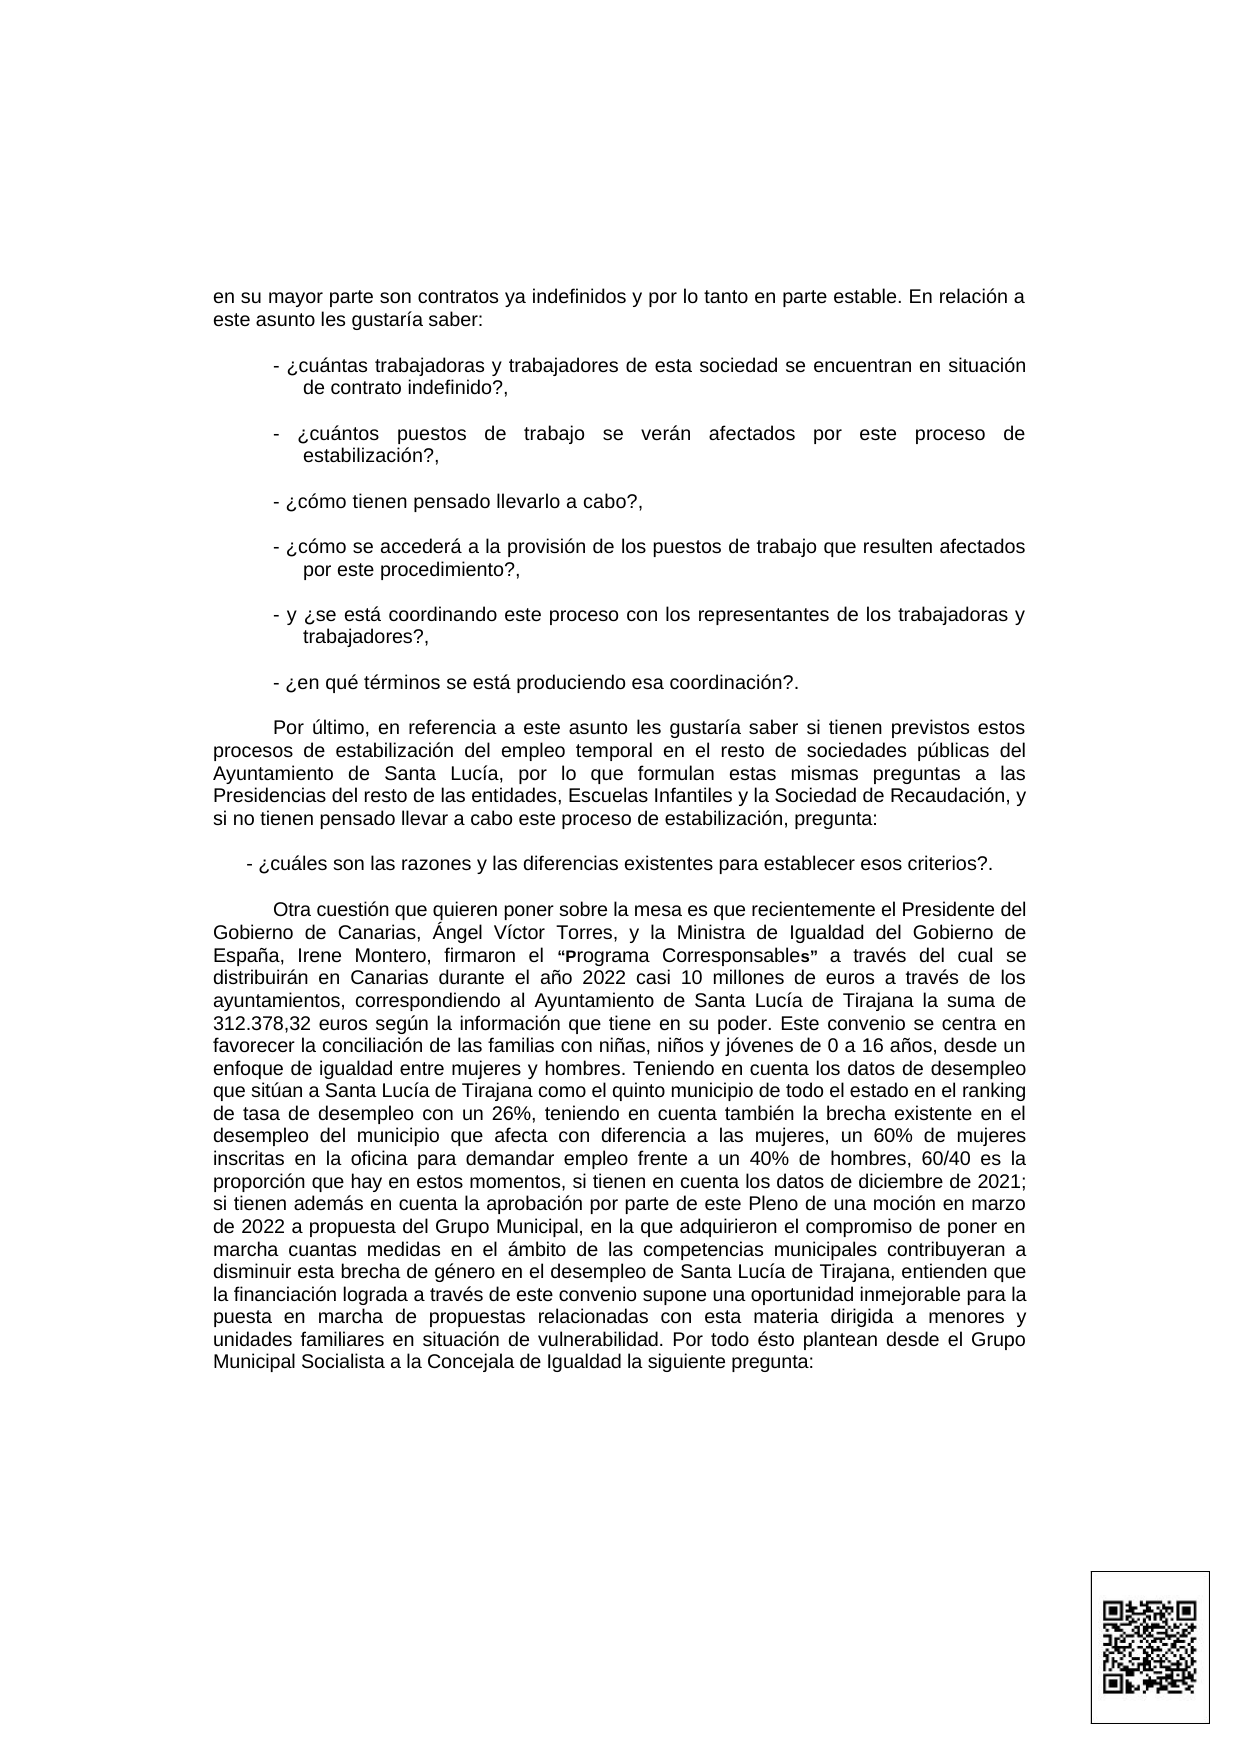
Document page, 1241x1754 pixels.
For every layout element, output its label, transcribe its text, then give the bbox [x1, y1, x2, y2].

text en su mayor parte son contratos ya indefinidos y por lo tanto en parte estable. En relación a este asunto les gustaría saber: [213, 286, 1027, 331]
text - y ¿se está coordinando este proceso con los representantes de los trabajadoras y trabajadores?, [273, 603, 1027, 648]
text - ¿en qué términos se está produciendo esa coordinación?. [273, 671, 1147, 693]
text - ¿cuáles son las razones y las diferencias existentes para establecer esos criterios?. [93, 853, 1147, 875]
text Por último, en referencia a este asunto les gustaría saber si tienen previstos estos procesos de estabilización del empleo temporal en el resto de sociedades públicas del Ayuntamiento de Santa Lucía, por lo que formulan estas mismas preguntas a las Presidencias del resto de las entidades, Escuelas Infantiles y la Sociedad de Recaudación, y si no tienen pensado llevar a cabo este proceso de estabilización, pregunta: [213, 717, 1027, 830]
text - ¿cuántas trabajadoras y trabajadores de esta sociedad se encuentran en situación de contrato indefinido?, [273, 354, 1027, 399]
text - ¿cómo tienen pensado llevarlo a cabo?, [273, 491, 1147, 513]
text - ¿cómo se accederá a la provisión de los puestos de trabajo que resulten afectados por este procedimiento?, [273, 536, 1027, 581]
text - ¿cuántos puestos de trabajo se verán afectados por este proceso de estabilización?, [273, 422, 1027, 467]
text Otra cuestión que quieren poner sobre la mesa es que recientemente el Presidente del Gobierno de Canarias, Ángel Víctor Torres, y la Ministra de Igualdad del Gobierno de España, Irene Montero, firmaron el “Programa Corresponsables” a través del cual se distribuirán en Canarias durante el año 2022 casi 10 millones de euros a través de los ayuntamientos, correspondiendo al Ayuntamiento de Santa Lucía de Tirajana la suma de 312.378,32 euros según la información que tiene en su poder. Este convenio se centra en favorecer la conciliación de las familias con niñas, niños y jóvenes de 0 a 16 años, desde un enfoque de igualdad entre mujeres y hombres. Teniendo en cuenta los datos de desempleo que sitúan a Santa Lucía de Tirajana como el quinto municipio de todo el estado en el ranking de tasa de desempleo con un 26%, teniendo en cuenta también la brecha existente en el desempleo del municipio que afecta con diferencia a las mujeres, un 60% de mujeres inscritas en la oficina para demandar empleo frente a un 40% de hombres, 60/40 es la proporción que hay en estos momentos, si tienen en cuenta los datos de diciembre de 2021; si tienen además en cuenta la aprobación por parte de este Pleno de una moción en marzo de 2022 a propuesta del Grupo Municipal, en la que adquirieron el compromiso de poner en marcha cuantas medidas en el ámbito de las competencias municipales contribuyeran a disminuir esta brecha de género en el desempleo de Santa Lucía de Tirajana, entienden que la financiación lograda a través de este convenio supone una oportunidad inmejorable para la puesta en marcha de propuestas relacionadas con esta materia dirigida a menores y unidades familiares en situación de vulnerabilidad. Por todo ésto plantean desde el Grupo Municipal Socialista a la Concejala de Igualdad la siguiente pregunta: [213, 899, 1027, 1373]
picture [1092, 1572, 1209, 1723]
